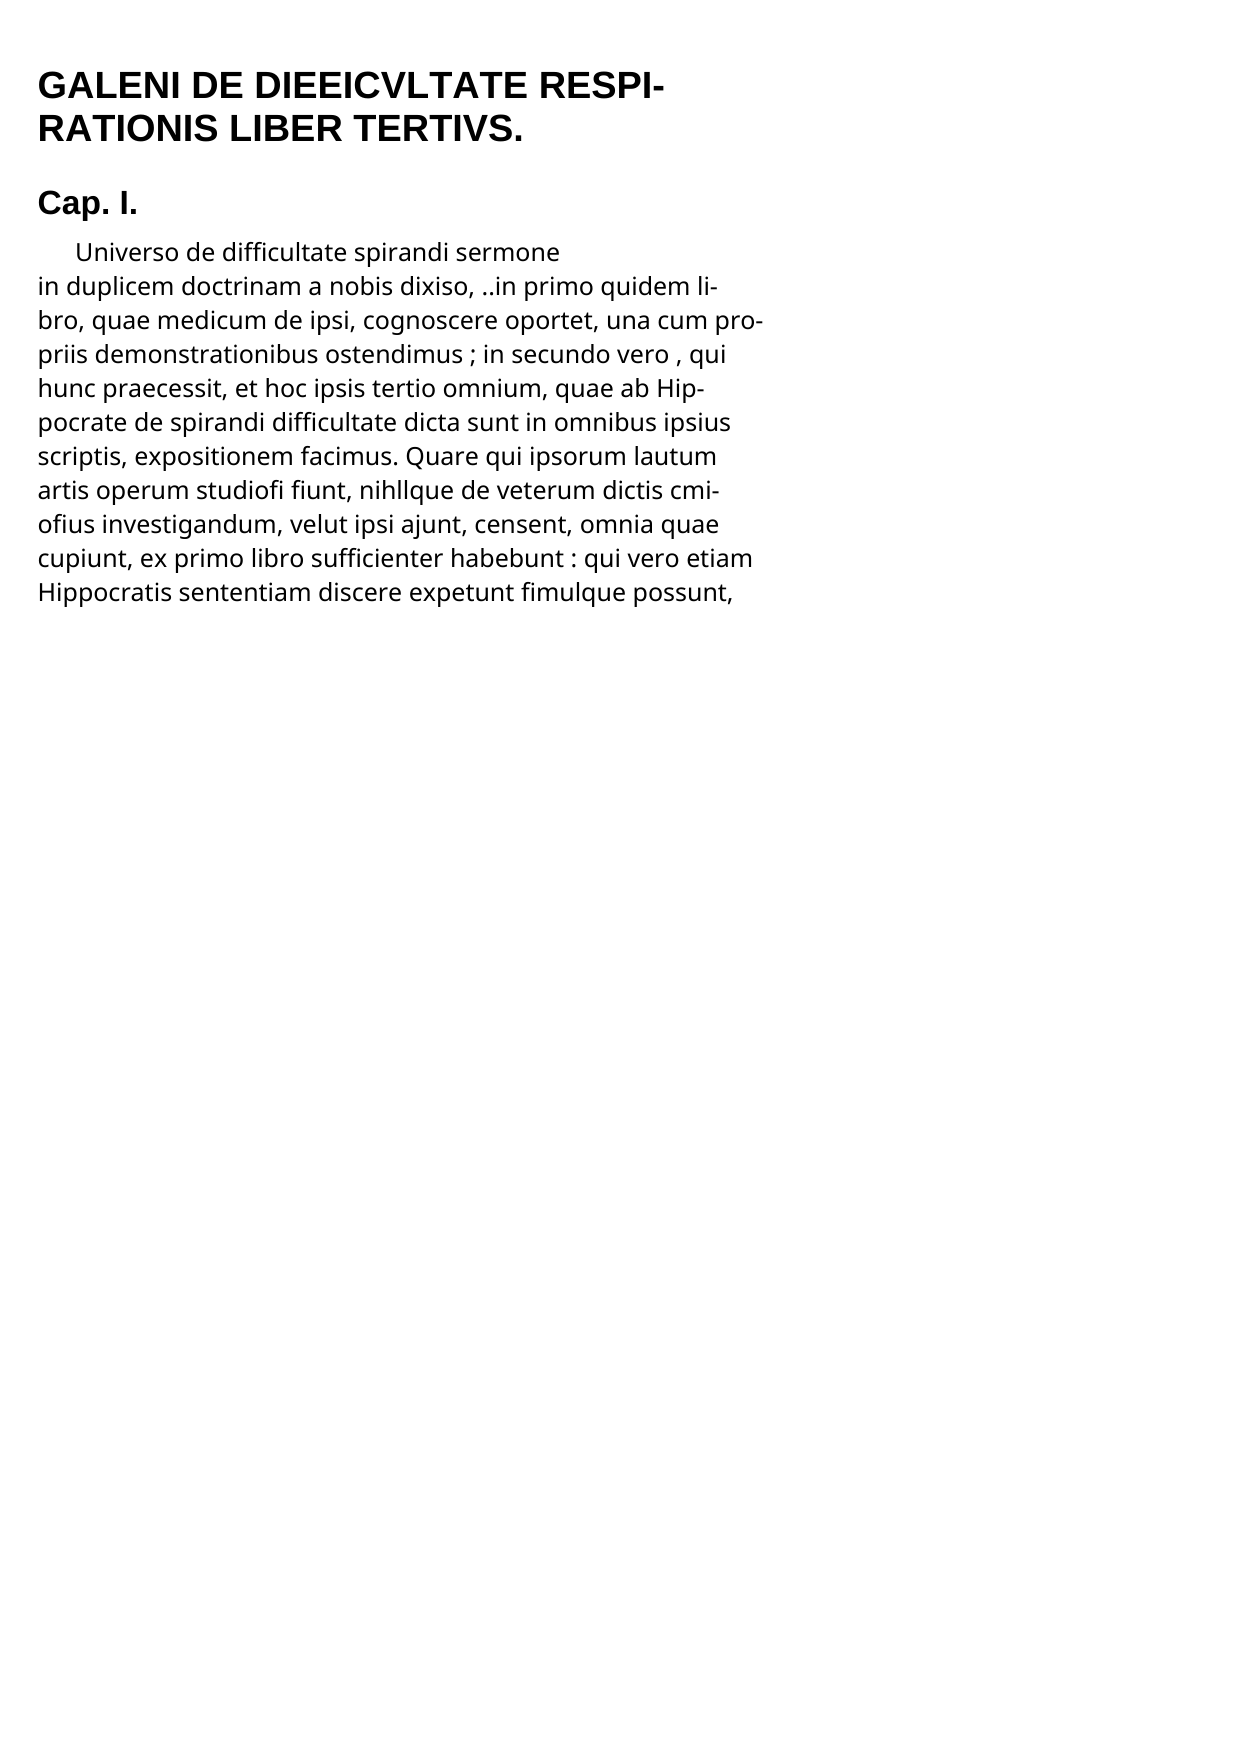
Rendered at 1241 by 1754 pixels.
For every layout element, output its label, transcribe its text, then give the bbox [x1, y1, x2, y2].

text Universo de difficultate spirandi sermone in duplicem doctrinam a nobis dixiso, ..in primo quidem li- bro, quae medicum de ipsi, cognoscere oportet, una cum pro- priis demonstrationibus ostendimus ; in secundo vero , qui hunc praecessit, et hoc ipsis tertio omnium, quae ab Hip- pocrate de spirandi difficultate dicta sunt in omnibus ipsius scriptis, expositionem facimus. Quare qui ipsorum lautum artis operum studiofi fiunt, nihllque de veterum dictis cmi- ofius investigandum, velut ipsi ajunt, censent, omnia quae cupiunt, ex primo libro sufficienter habebunt : qui vero etiam Hippocratis sententiam discere expetunt fimulque possunt, [37, 234, 1203, 609]
subtitle GALENI DE DIEEICVLTATE RESPI- RATIONIS LIBER TERTIVS. [37, 62, 1203, 150]
subtitle Cap. I. [37, 183, 1203, 222]
